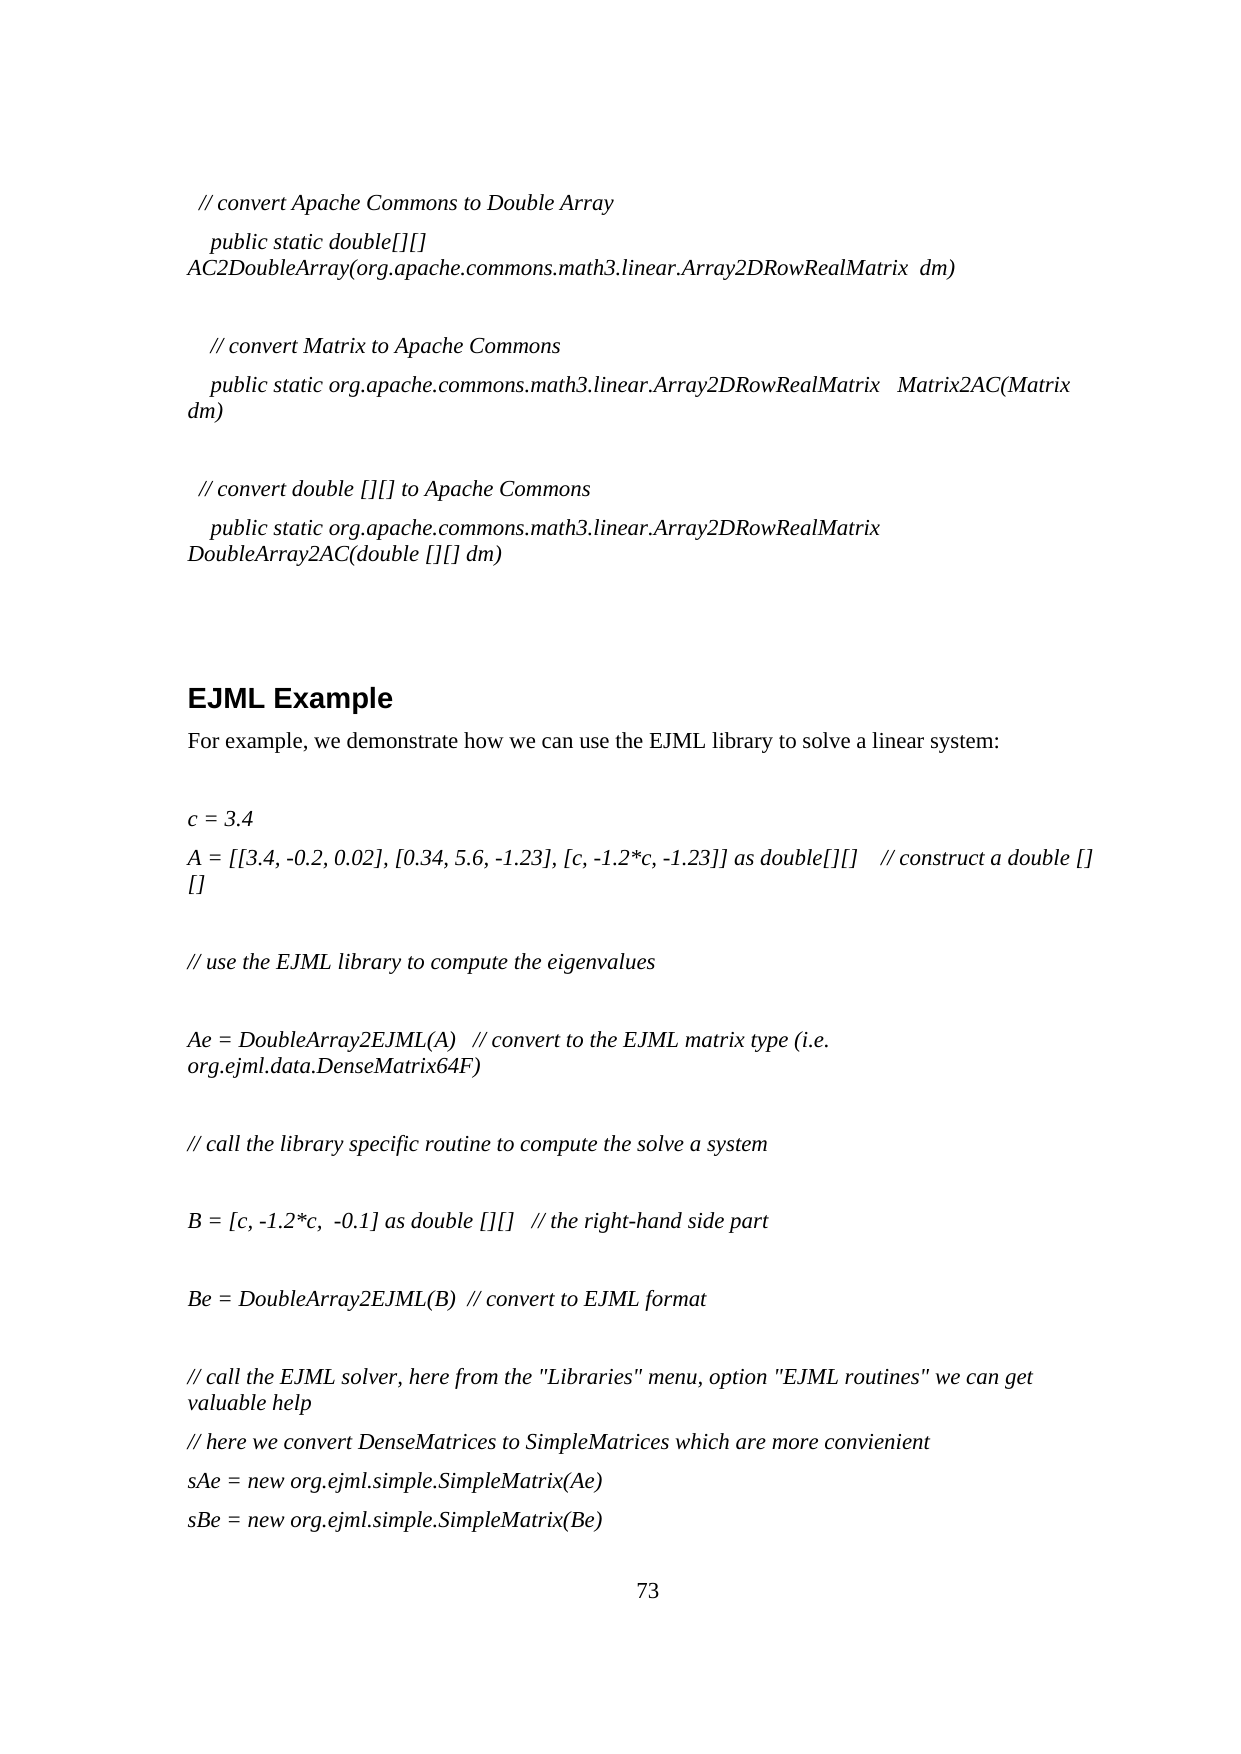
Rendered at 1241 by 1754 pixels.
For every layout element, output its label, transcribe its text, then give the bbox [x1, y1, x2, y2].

text // call the EJML solver, here from the "Libraries" menu, option "EJML routines" we can get valuable help [187, 1363, 1108, 1416]
text Be = DoubleArray2EJML(B) // convert to EJML format [187, 1285, 1108, 1312]
text // convert double [][] to Apache Commons [187, 475, 1108, 501]
text Ae = DoubleArray2EJML(A) // convert to the EJML matrix type (i.e. org.ejml.data.DenseMatrix64F) [187, 1026, 1108, 1078]
text B = [c, -1.2*c, -0.1] as double [][] // the right-hand side part [187, 1208, 1108, 1234]
text For example, we demonstrate how we can use the EJML library to solve a linear system: [187, 727, 1108, 754]
text c = 3.4 [187, 805, 1108, 832]
text public static org.apache.commons.math3.linear.Array2DRowRealMatrix DoubleArray2AC(double [][] dm) [187, 513, 1108, 566]
text public static double[][] AC2DoubleArray(org.apache.commons.math3.linear.Array2DRowRealMatrix dm) [187, 228, 1108, 280]
text // use the EJML library to compute the eigenvalues [187, 948, 1108, 974]
text public static org.apache.commons.math3.linear.Array2DRowRealMatrix Matrix2AC(Matrix dm) [187, 371, 1108, 423]
text sBe = new org.ejml.simple.SimpleMatrix(Be) [187, 1506, 1108, 1532]
subtitle EJML Example [187, 681, 1108, 715]
text A = [[3.4, -0.2, 0.02], [0.34, 5.6, -1.23], [c, -1.2*c, -1.23]] as double[][] // construct a double [][] [187, 844, 1108, 897]
text // convert Apache Commons to Double Array [187, 189, 1108, 215]
text // convert Matrix to Apache Commons [187, 332, 1108, 358]
text // here we convert DenseMatrices to SimpleMatrices which are more convienient [187, 1428, 1108, 1454]
text // call the library specific routine to compute the solve a system [187, 1130, 1108, 1156]
text sAe = new org.ejml.simple.SimpleMatrix(Ae) [187, 1467, 1108, 1493]
